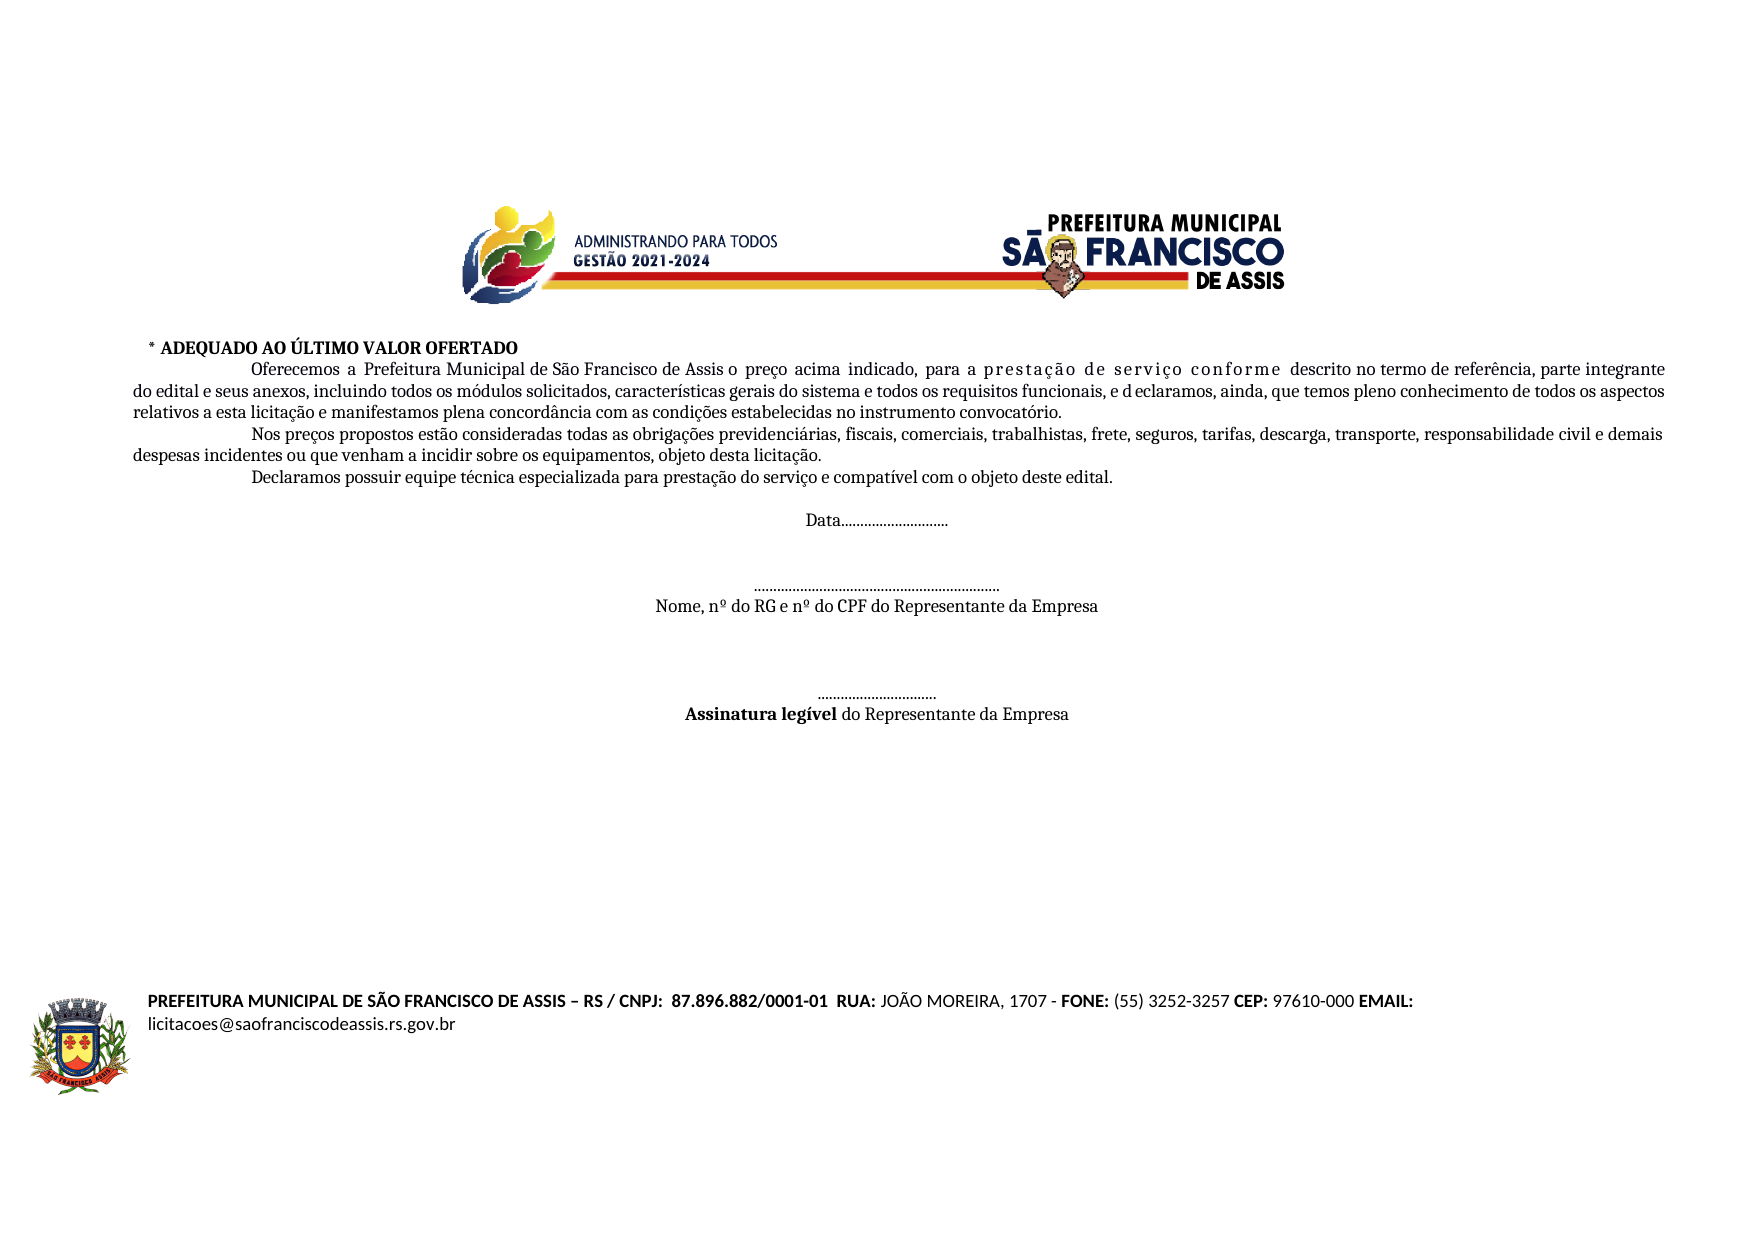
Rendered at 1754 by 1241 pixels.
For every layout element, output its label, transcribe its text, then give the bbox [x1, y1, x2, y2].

text Declaramos possuir equipe técnica especializada para prestação do serviço e compatível com o objeto deste edital. [133, 467, 1666, 488]
text ............................... [88, 682, 1666, 704]
text Assinatura legível do Representante da Empresa [88, 704, 1666, 725]
text ................................................................ [88, 574, 1666, 596]
text Data............................ [88, 510, 1666, 531]
text * ADEQUADO AO ÚLTIMO VALOR OFERTADO [148, 337, 1666, 359]
text Nome, nº do RG e nº do CPF do Representante da Empresa [88, 596, 1666, 617]
text Oferecemos a Prefeitura Municipal de São Francisco de Assis o preço acima indicado, para a prestação de serviço conforme descrito no termo de referência, parte integrante do edital e seus anexos, incluindo todos os módulos solicitados, características gerais do sistema e todos os requisitos funcionais, e declaramos, ainda, que temos pleno conhecimento de todos os aspectos relativos a esta licitação e manifestamos plena concordância com as condições estabelecidas no instrumento convocatório. [133, 359, 1666, 423]
text Nos preços propostos estão consideradas todas as obrigações previdenciárias, fiscais, comerciais, trabalhistas, frete, seguros, tarifas, descarga, transporte, responsabilidade civil e demais despesas incidentes ou que venham a incidir sobre os equipamentos, objeto desta licitação. [133, 423, 1666, 467]
